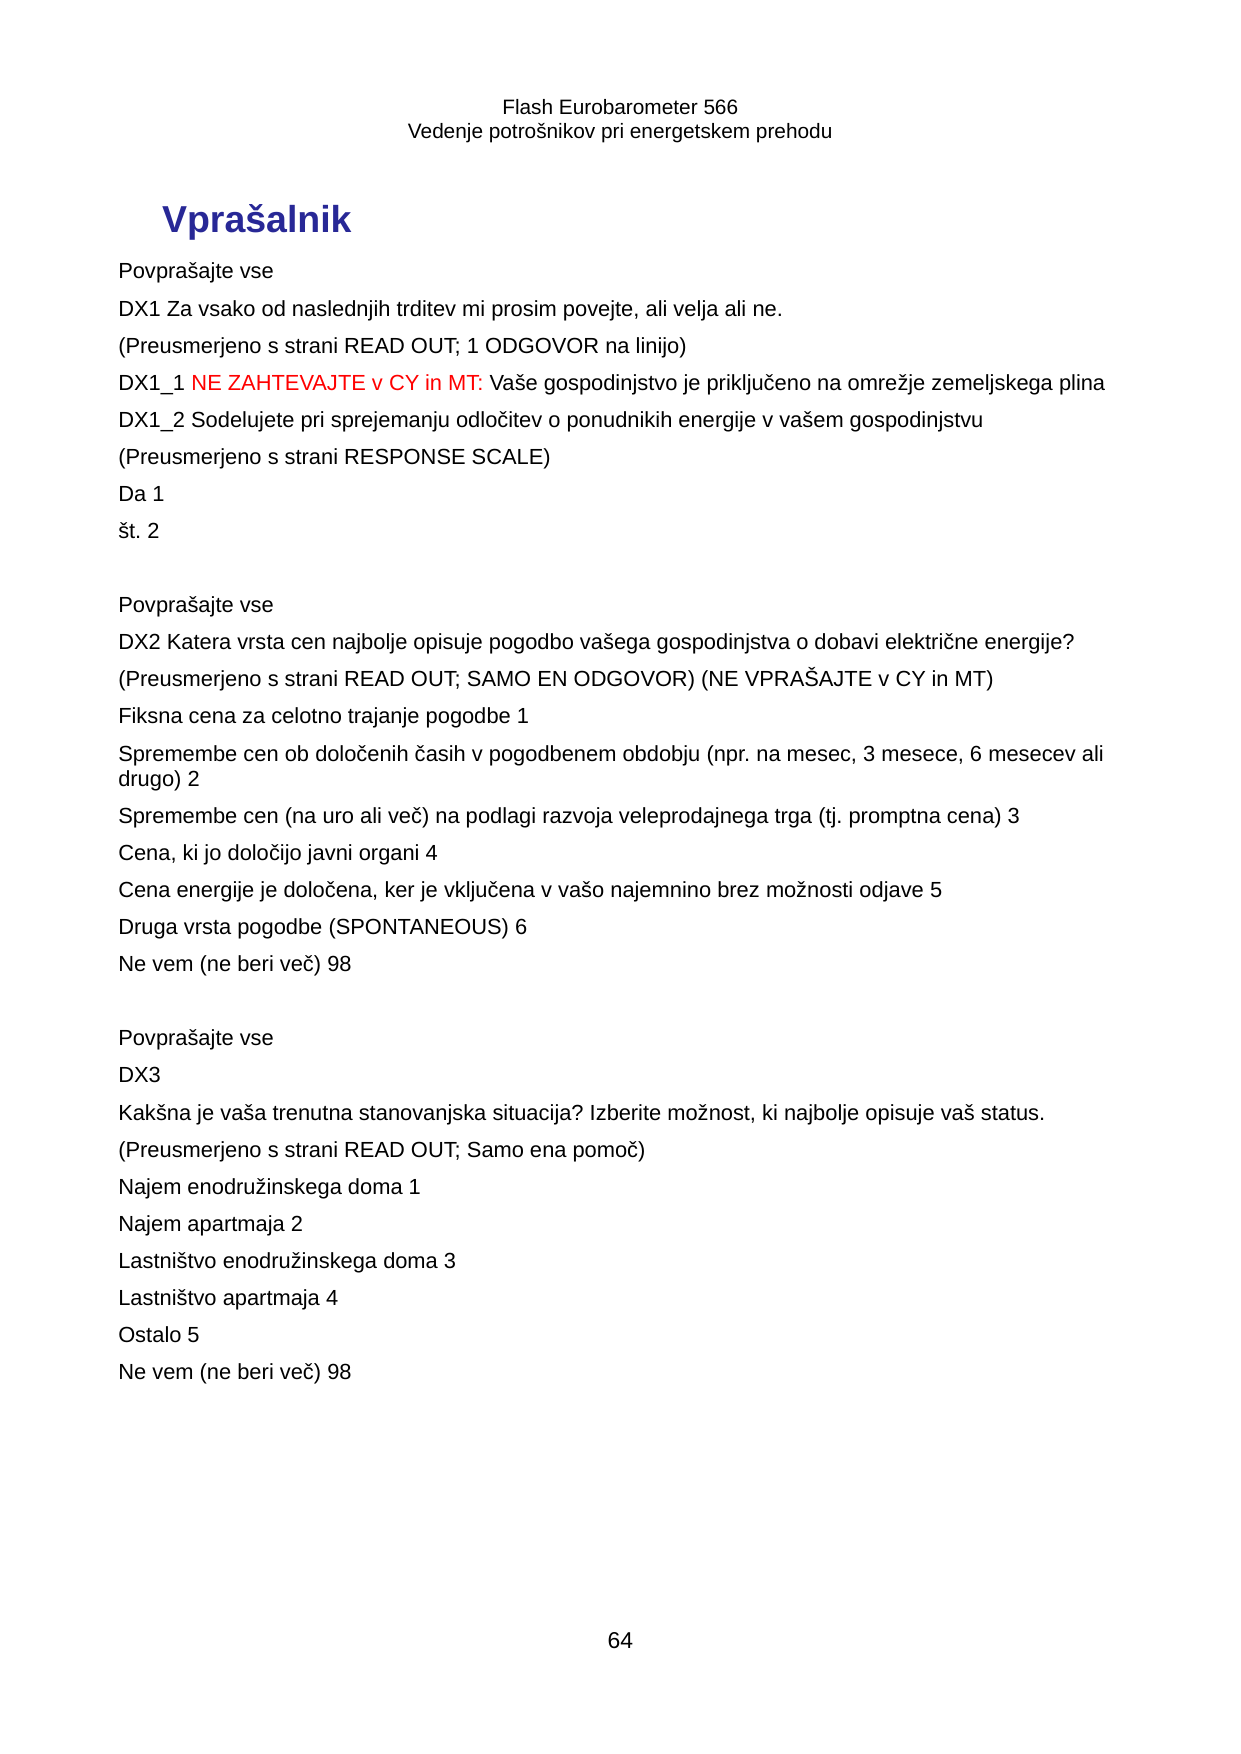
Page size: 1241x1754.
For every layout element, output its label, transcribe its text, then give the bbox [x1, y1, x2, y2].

text Spremembe cen ob določenih časih v pogodbenem obdobju (npr. na mesec, 3 mesece, 6 mesecev ali drugo) 2 [118, 741, 1122, 791]
text DX1_1 NE ZAHTEVAJTE v CY in MT: Vaše gospodinjstvo je priključeno na omrežje zemeljskega plina [118, 370, 1122, 395]
text Lastništvo apartmaja 4 [118, 1285, 1122, 1310]
text Povprašajte vse [118, 592, 1122, 617]
text (Preusmerjeno s strani RESPONSE SCALE) [118, 444, 1122, 469]
text DX1 Za vsako od naslednjih trditev mi prosim povejte, ali velja ali ne. [118, 296, 1122, 321]
text Cena energije je določena, ker je vključena v vašo najemnino brez možnosti odjave 5 [118, 877, 1122, 902]
text Povprašajte vse [118, 258, 1122, 284]
text DX2 Katera vrsta cen najbolje opisuje pogodbo vašega gospodinjstva o dobavi električne energije? [118, 629, 1122, 654]
text Kakšna je vaša trenutna stanovanjska situacija? Izberite možnost, ki najbolje opisuje vaš status. [118, 1099, 1122, 1125]
subtitle Vprašalnik [118, 197, 1122, 240]
text Fiksna cena za celotno trajanje pogodbe 1 [118, 703, 1122, 729]
text Ne vem (ne beri več) 98 [118, 1359, 1122, 1384]
text Lastništvo enodružinskega doma 3 [118, 1248, 1122, 1273]
text Najem enodružinskega doma 1 [118, 1174, 1122, 1199]
text Cena, ki jo določijo javni organi 4 [118, 840, 1122, 865]
text Spremembe cen (na uro ali več) na podlagi razvoja veleprodajnega trga (tj. promptna cena) 3 [118, 803, 1122, 828]
text Ostalo 5 [118, 1322, 1122, 1347]
text št. 2 [118, 518, 1122, 543]
text Da 1 [118, 481, 1122, 506]
text DX3 [118, 1062, 1122, 1088]
text Najem apartmaja 2 [118, 1211, 1122, 1236]
text (Preusmerjeno s strani READ OUT; 1 ODGOVOR na linijo) [118, 333, 1122, 358]
text (Preusmerjeno s strani READ OUT; Samo ena pomoč) [118, 1137, 1122, 1162]
text DX1_2 Sodelujete pri sprejemanju odločitev o ponudnikih energije v vašem gospodinjstvu [118, 407, 1122, 432]
text Ne vem (ne beri več) 98 [118, 951, 1122, 976]
text Povprašajte vse [118, 1025, 1122, 1051]
text Druga vrsta pogodbe (SPONTANEOUS) 6 [118, 914, 1122, 939]
text (Preusmerjeno s strani READ OUT; SAMO EN ODGOVOR) (NE VPRAŠAJTE v CY in MT) [118, 666, 1122, 692]
